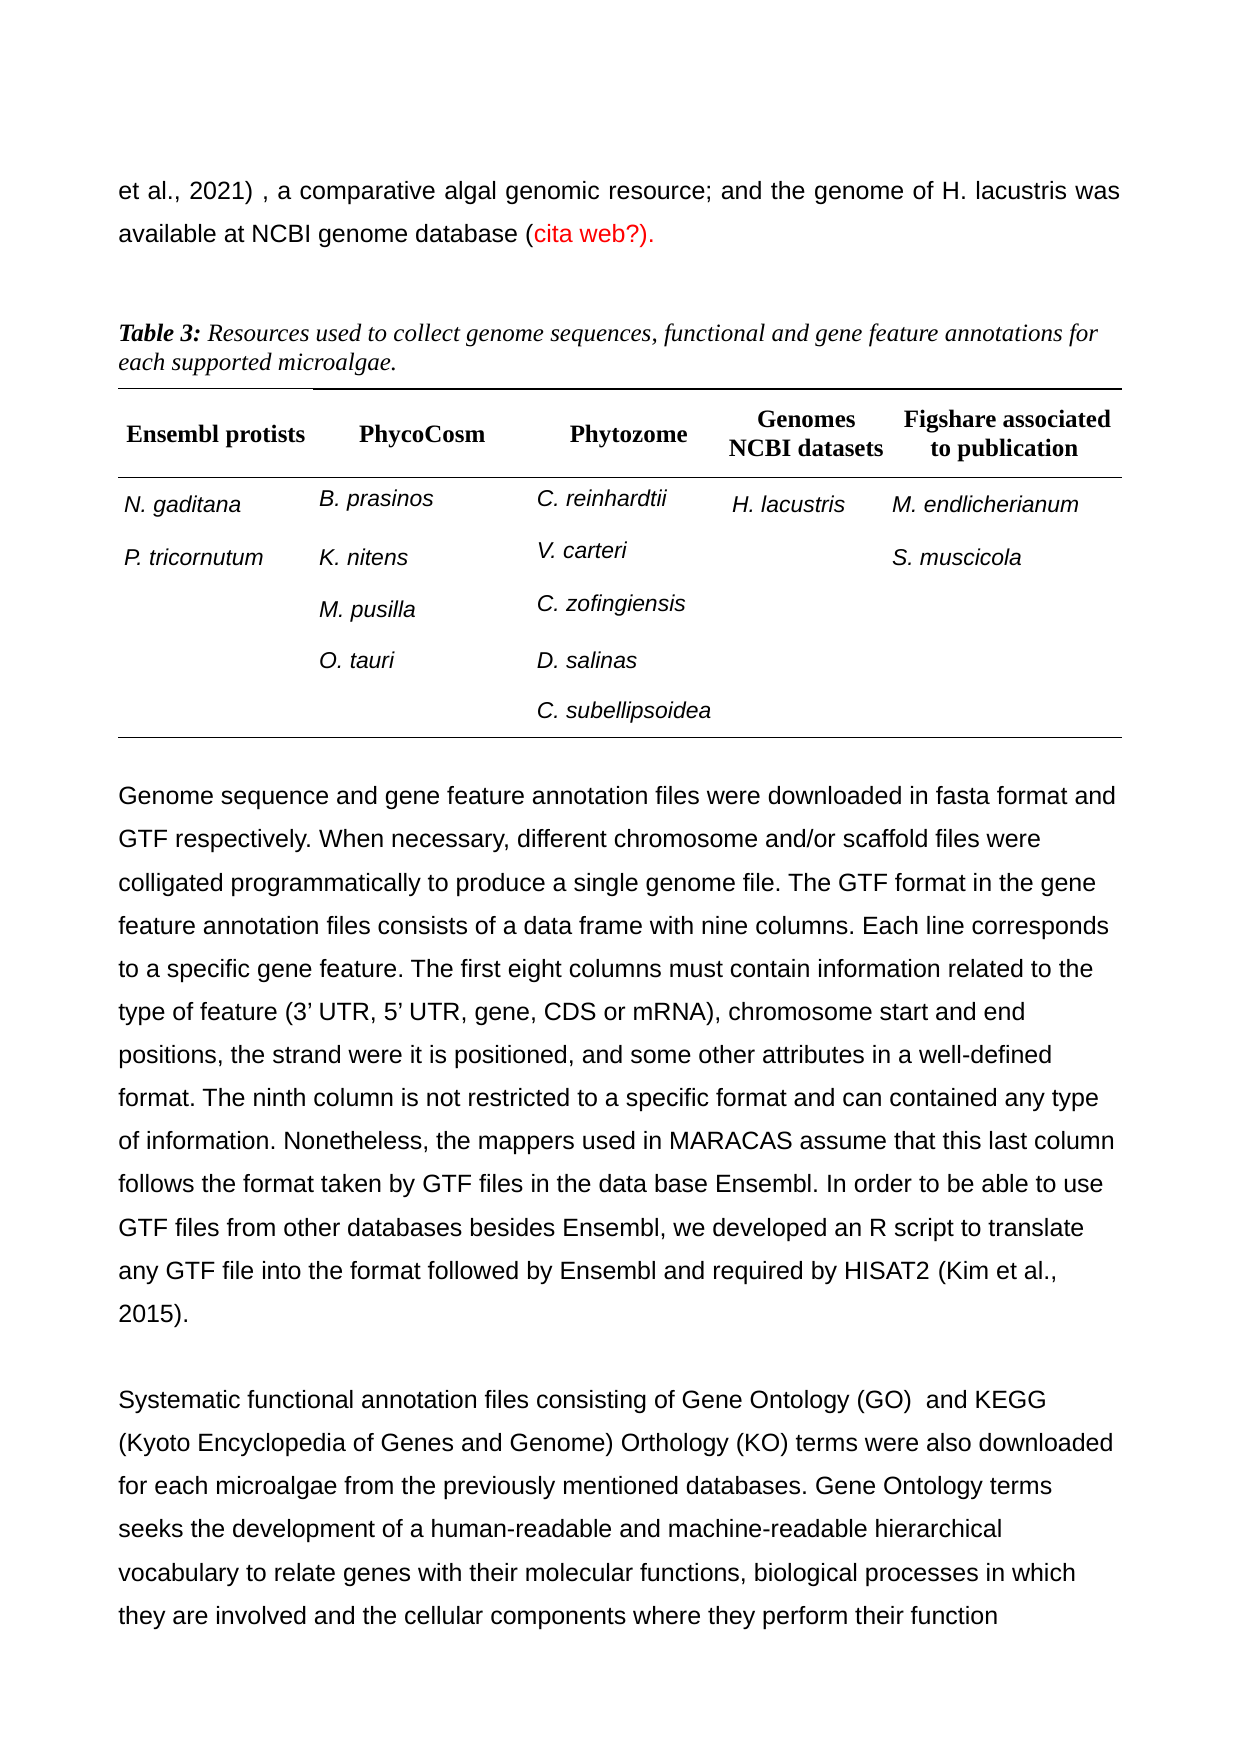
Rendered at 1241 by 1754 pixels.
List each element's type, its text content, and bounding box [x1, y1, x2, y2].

table_cell C. reinhardtii [531, 478, 726, 530]
table_header Figshare associated to publication [886, 390, 1122, 477]
table_cell [118, 684, 313, 737]
table_cell N. gaditana [118, 478, 313, 530]
table_header Genomes NCBI datasets [726, 390, 886, 477]
table_cell P. tricornutum [118, 530, 313, 583]
table_header Phytozome [531, 390, 726, 477]
table_header Ensembl protists [118, 389, 313, 477]
text Genome sequence and gene feature annotation files were downloaded in fasta format and GTF respectively. When necessary, different chromosome and/or scaffold files were colligated programmatically to produce a single genome file. The GTF format in the gene feature annotation files consists of a data frame with nine columns. Each line corresponds to a specific gene feature. The first eight columns must contain information related to the type of feature (3’ UTR, 5’ UTR, gene, CDS or mRNA), chromosome start and end positions, the strand were it is positioned, and some other attributes in a well-defined format. The ninth column is not restricted to a specific format and can contained any type of information. Nonetheless, the mappers used in MARACAS assume that this last column follows the format taken by GTF files in the data base Ensembl. In order to be able to use GTF files from other databases besides Ensembl, we developed an R script to translate any GTF file into the format followed by Ensembl and required by HISAT2 (Kim et al., 2015)⁠. [118, 781, 1122, 1328]
text Table 3: Resources used to collect genome sequences, functional and gene feature annotations for each supported microalgae. [118, 318, 1122, 376]
table_header PhycoCosm [313, 390, 531, 477]
table_cell S. muscicola [886, 530, 1122, 583]
table_cell [726, 684, 886, 737]
table_cell [886, 684, 1122, 737]
table_cell V. carteri [531, 530, 726, 583]
table_cell [726, 636, 886, 684]
table_cell C. zofingiensis [531, 584, 726, 636]
table_cell D. salinas [531, 636, 726, 684]
table_cell [118, 636, 313, 684]
table_cell C. subellipsoidea [531, 684, 726, 737]
table_cell O. tauri [313, 636, 531, 684]
text Systematic functional annotation files consisting of Gene Ontology (GO) and KEGG (Kyoto Encyclopedia of Genes and Genome) Orthology (KO) terms were also downloaded for each microalgae from the previously mentioned databases. Gene Ontology terms seeks the development of a human-readable and machine-readable hierarchical vocabulary to relate genes with their molecular functions, biological processes in which they are involved and the cellular components where they perform their function [118, 1385, 1122, 1629]
table_cell B. prasinos [313, 478, 531, 530]
table_cell [313, 684, 531, 737]
table_cell H. lacustris [726, 478, 886, 530]
table_cell [118, 584, 313, 636]
table_cell [886, 584, 1122, 636]
table_cell M. pusilla [313, 584, 531, 636]
text et al., 2021)⁠ , a comparative algal genomic resource; and the genome of H. lacustris was available at NCBI genome database (cita web?). [118, 176, 1122, 248]
table_cell [726, 530, 886, 583]
table_cell [726, 584, 886, 636]
table_cell K. nitens [313, 530, 531, 583]
table_cell M. endlicherianum [886, 478, 1122, 530]
table_cell [886, 636, 1122, 684]
